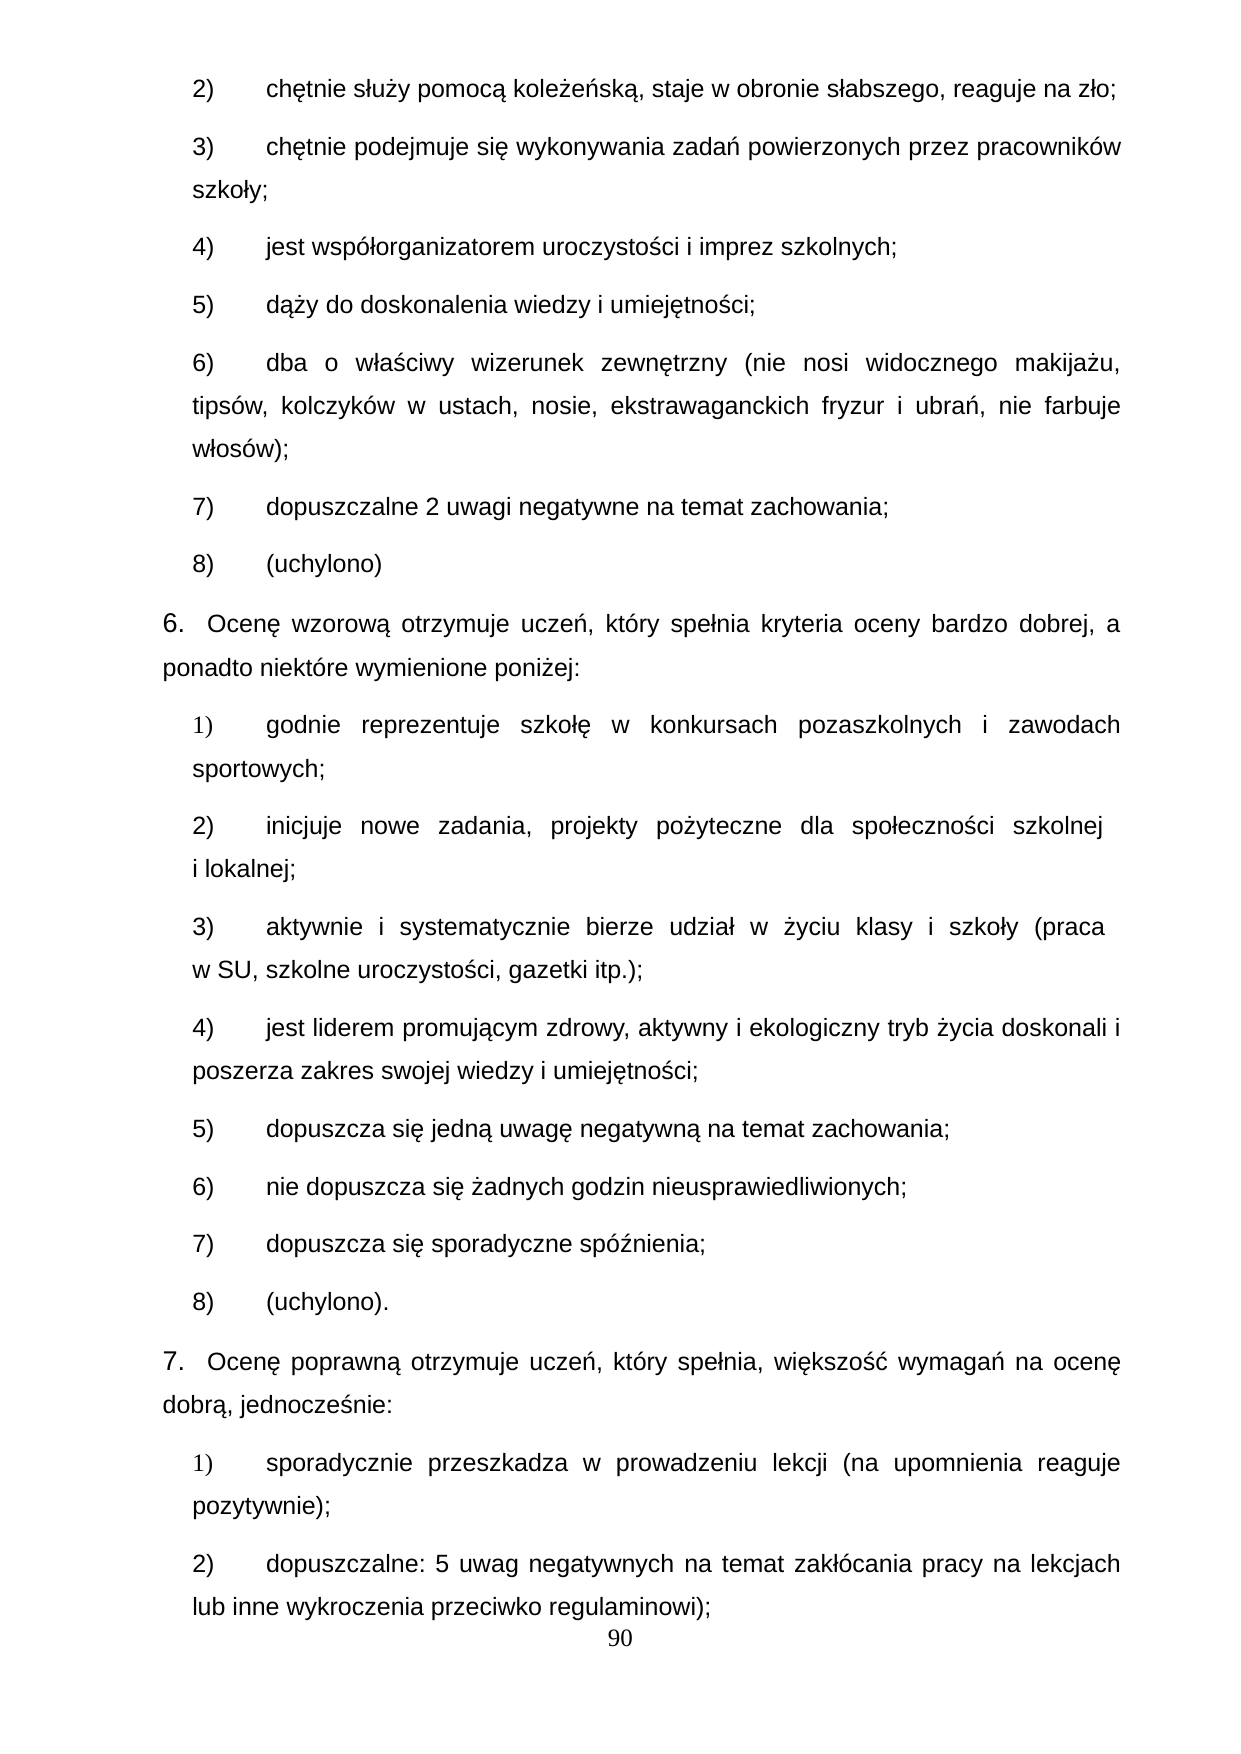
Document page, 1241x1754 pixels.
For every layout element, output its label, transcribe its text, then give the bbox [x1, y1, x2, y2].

list sporadycznie przeszkadza w prowadzeniu lekcji (na upomnienia reaguje pozytywnie); [192, 1448, 1122, 1520]
list (uchylono). [192, 1287, 1122, 1316]
list aktywnie i systematycznie bierze udział w życiu klasy i szkoły (praca w SU, szkolne uroczystości, gazetki itp.); [192, 912, 1122, 984]
list inicjuje nowe zadania, projekty pożyteczne dla społeczności szkolnej i lokalnej; [192, 811, 1122, 883]
list jest liderem promującym zdrowy, aktywny i ekologiczny tryb życia doskonali i poszerza zakres swojej wiedzy i umiejętności; [192, 1013, 1122, 1085]
list dopuszcza się sporadyczne spóźnienia; [192, 1229, 1122, 1258]
list jest współorganizatorem uroczystości i imprez szkolnych; [192, 232, 1122, 261]
list (uchylono) [192, 549, 1122, 578]
list nie dopuszcza się żadnych godzin nieusprawiedliwionych; [192, 1172, 1122, 1200]
list Ocenę poprawną otrzymuje uczeń, który spełnia, większość wymagań na ocenę dobrą, jednocześnie: [162, 1345, 1122, 1419]
list dąży do doskonalenia wiedzy i umiejętności; [192, 290, 1122, 319]
list chętnie podejmuje się wykonywania zadań powierzonych przez pracowników szkoły; [192, 131, 1122, 203]
list dba o właściwy wizerunek zewnętrzny (nie nosi widocznego makijażu, tipsów, kolczyków w ustach, nosie, ekstrawaganckich fryzur i ubrań, nie farbuje włosów); [192, 348, 1122, 463]
list dopuszcza się jedną uwagę negatywną na temat zachowania; [192, 1114, 1122, 1143]
list dopuszczalne 2 uwagi negatywne na temat zachowania; [192, 492, 1122, 520]
list dopuszczalne: 5 uwag negatywnych na temat zakłócania pracy na lekcjach lub inne wykroczenia przeciwko regulaminowi); [192, 1549, 1122, 1621]
list Ocenę wzorową otrzymuje uczeń, który spełnia kryteria oceny bardzo dobrej, a ponadto niektóre wymienione poniżej: [162, 607, 1122, 681]
list godnie reprezentuje szkołę w konkursach pozaszkolnych i zawodach sportowych; [192, 710, 1122, 782]
list chętnie służy pomocą koleżeńską, staje w obronie słabszego, reaguje na zło; [192, 74, 1122, 102]
